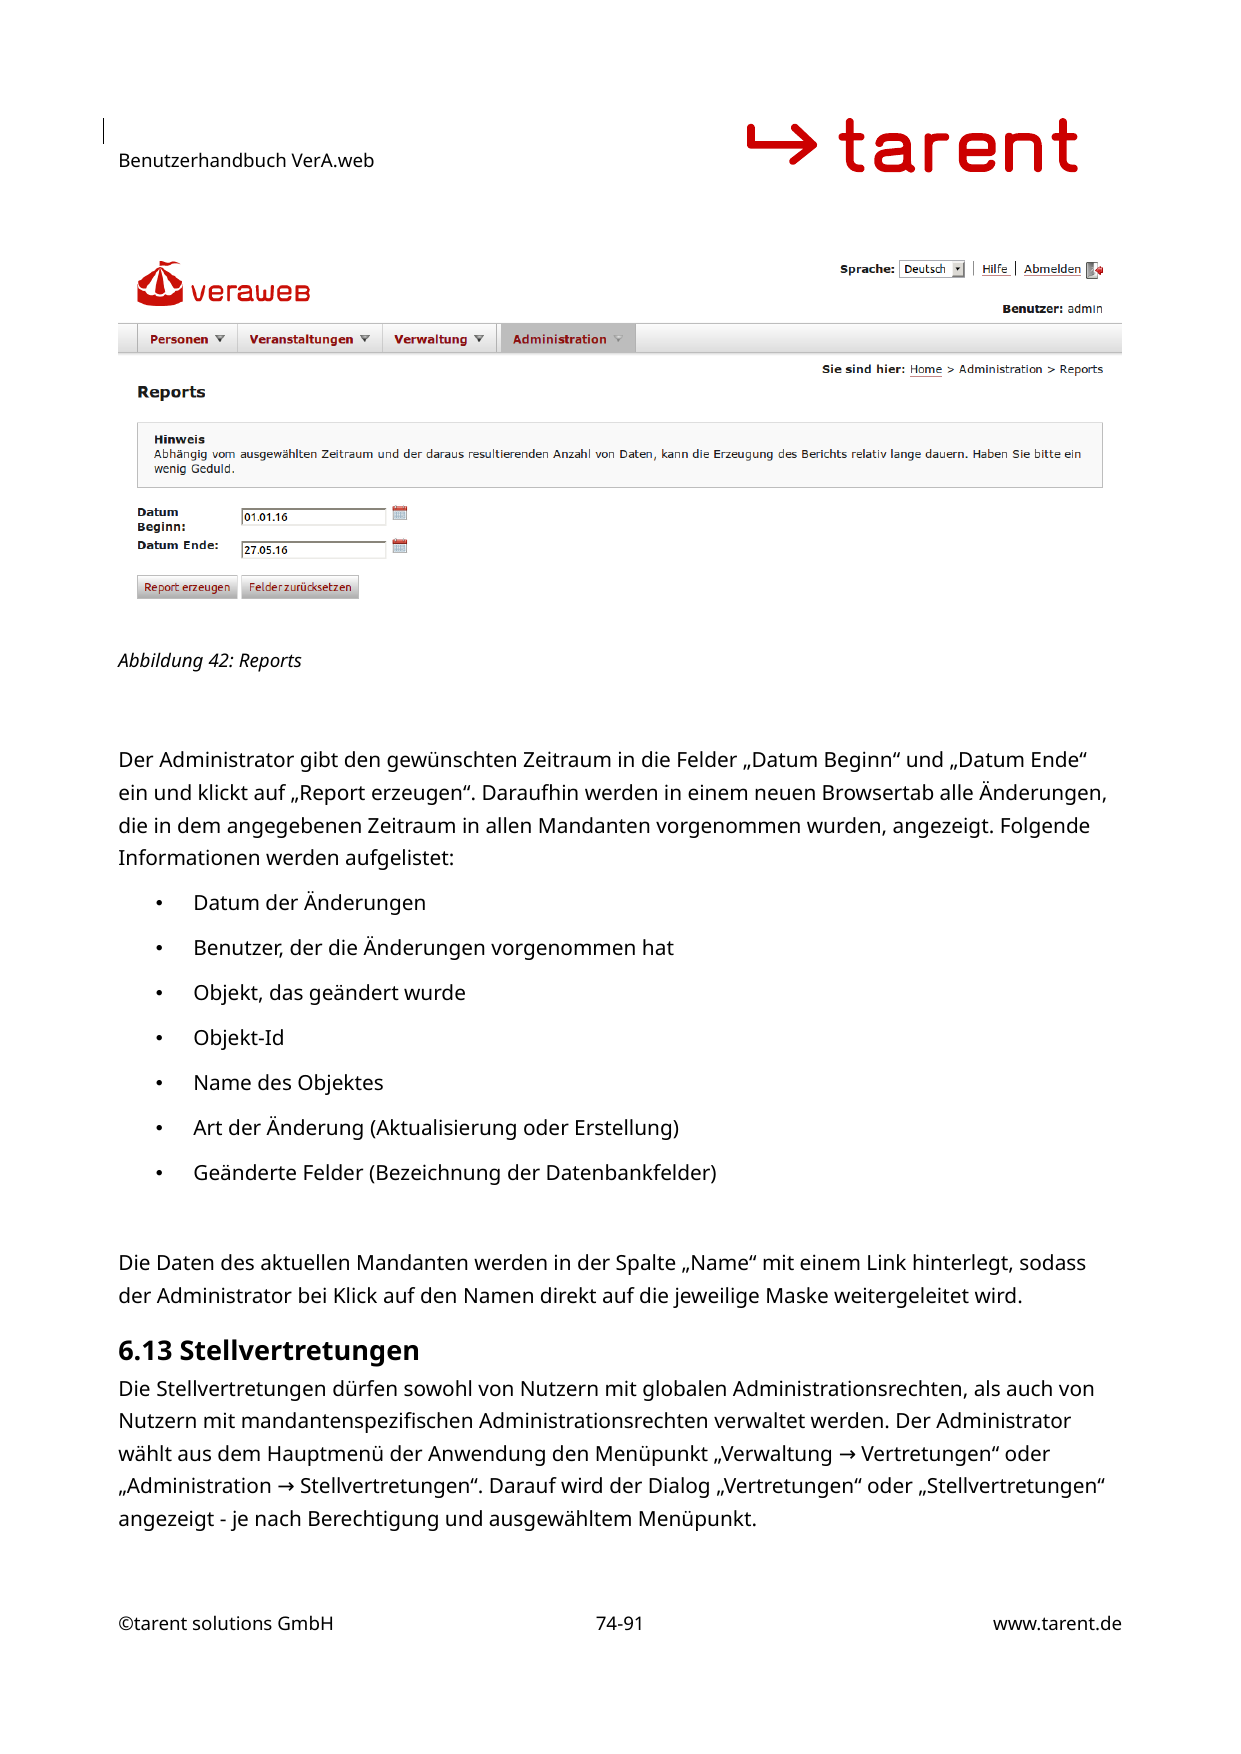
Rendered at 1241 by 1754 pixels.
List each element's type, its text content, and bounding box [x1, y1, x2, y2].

list Name des Objektes [156, 1068, 1122, 1097]
list Objekt, das geändert wurde [156, 978, 1122, 1007]
text Der Administrator gibt den gewünschten Zeitraum in die Felder „Datum Beginn“ und „Datum Ende“ ein und klickt auf „Report erzeugen“. Daraufhin werden in einem neuen Browsertab alle Änderungen, die in dem angegebenen Zeitraum in allen Mandanten vorgenommen wurden, angezeigt. Folgende Informationen werden aufgelistet: [118, 746, 1122, 872]
list Datum der Änderungen [156, 888, 1122, 917]
list Geänderte Felder (Bezeichnung der Datenbankfelder) [156, 1158, 1122, 1187]
subtitle Stellvertretungen [118, 1331, 1122, 1368]
text Die Daten des aktuellen Mandanten werden in der Spalte „Name“ mit einem Link hinterlegt, sodass der Administrator bei Klick auf den Namen direkt auf die jeweilige Maske weitergeleitet wird. [118, 1248, 1122, 1309]
picture [118, 256, 1122, 620]
list Benutzer, der die Änderungen vorgenommen hat [156, 933, 1122, 962]
text Abbildung 42: Reports [118, 620, 1122, 673]
list Art der Änderung (Aktualisierung oder Erstellung) [156, 1113, 1122, 1142]
text Die Stellvertretungen dürfen sowohl von Nutzern mit globalen Administrationsrechten, als auch von Nutzern mit mandantenspezifischen Administrationsrechten verwaltet werden. Der Administrator wählt aus dem Hauptmenü der Anwendung den Menüpunkt „Verwaltung → Vertretungen“ oder „Administration → Stellvertretungen“. Darauf wird der Dialog „Vertretungen“ oder „Stellvertretungen“ angezeigt - je nach Berechtigung und ausgewähltem Menüpunkt. [118, 1374, 1122, 1532]
list Objekt-Id [156, 1023, 1122, 1052]
